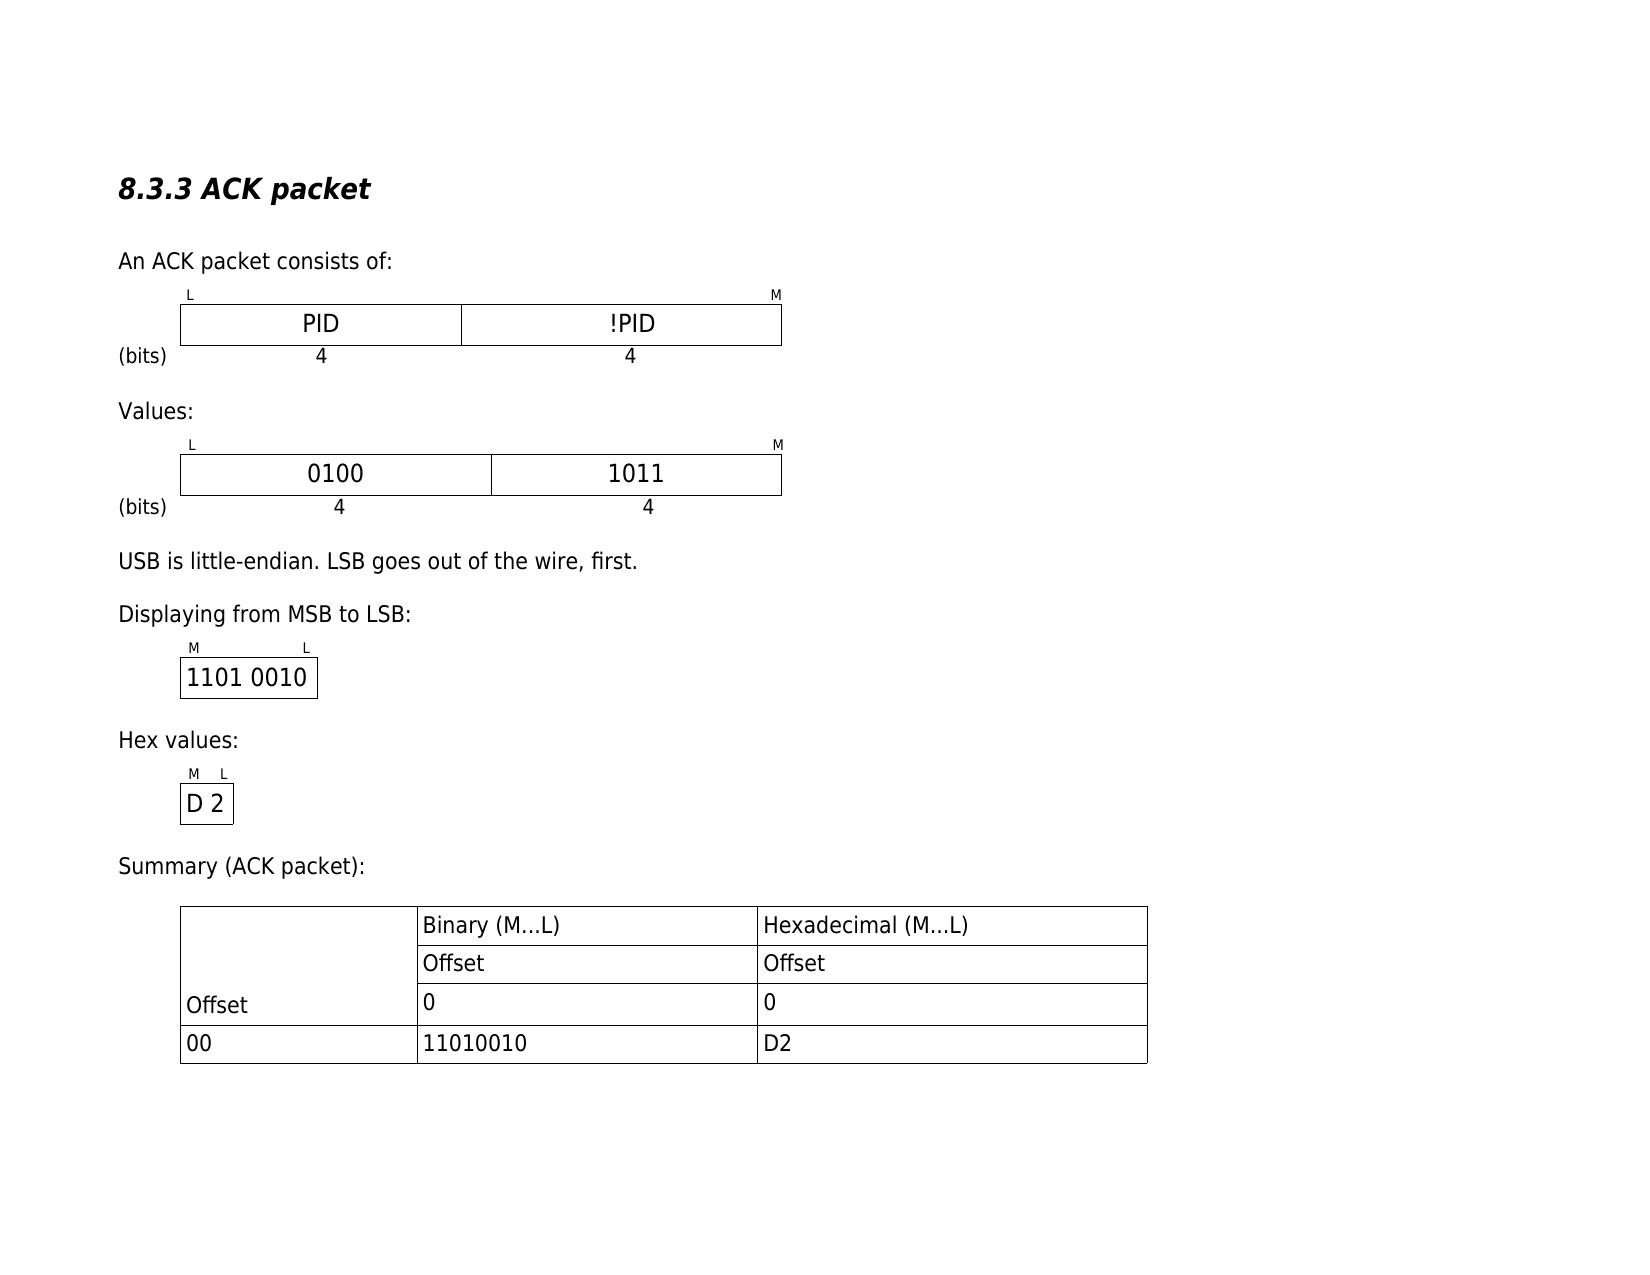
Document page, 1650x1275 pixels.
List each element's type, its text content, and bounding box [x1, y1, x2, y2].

text M L [118, 628, 1532, 657]
text M L [118, 754, 1532, 783]
table_cell 11010010 [418, 1026, 757, 1063]
text (bits) 4 4 [118, 344, 1532, 369]
table_cell 0 [758, 984, 1147, 1025]
table_header 1101 0010 [181, 658, 317, 698]
text Values: [118, 398, 1532, 425]
table_cell 0 [418, 984, 757, 1025]
table_header Hexadecimal (M...L) [758, 907, 1147, 945]
table_header 1011 [492, 455, 781, 494]
table_header !PID [462, 305, 781, 344]
text Summary (ACK packet): [118, 853, 1532, 880]
text An ACK packet consists of: [118, 248, 1532, 274]
table_cell Offset [418, 946, 757, 983]
table_cell D2 [758, 1026, 1147, 1063]
table_header Offset [181, 907, 417, 1025]
table_cell Offset [758, 946, 1147, 983]
text USB is little-endian. LSB goes out of the wire, first. [118, 548, 1532, 575]
text L M [118, 274, 1532, 304]
table_header PID [181, 305, 461, 344]
text (bits) 4 4 [118, 495, 1532, 519]
text Displaying from MSB to LSB: [118, 601, 1532, 628]
subtitle 8.3.3 ACK packet [118, 172, 1532, 206]
table_cell 00 [181, 1026, 417, 1063]
table_header 0100 [181, 455, 491, 494]
table_header Binary (M...L) [418, 907, 757, 945]
text L M [118, 425, 1532, 454]
table_header D 2 [181, 784, 233, 824]
text Hex values: [118, 727, 1532, 754]
